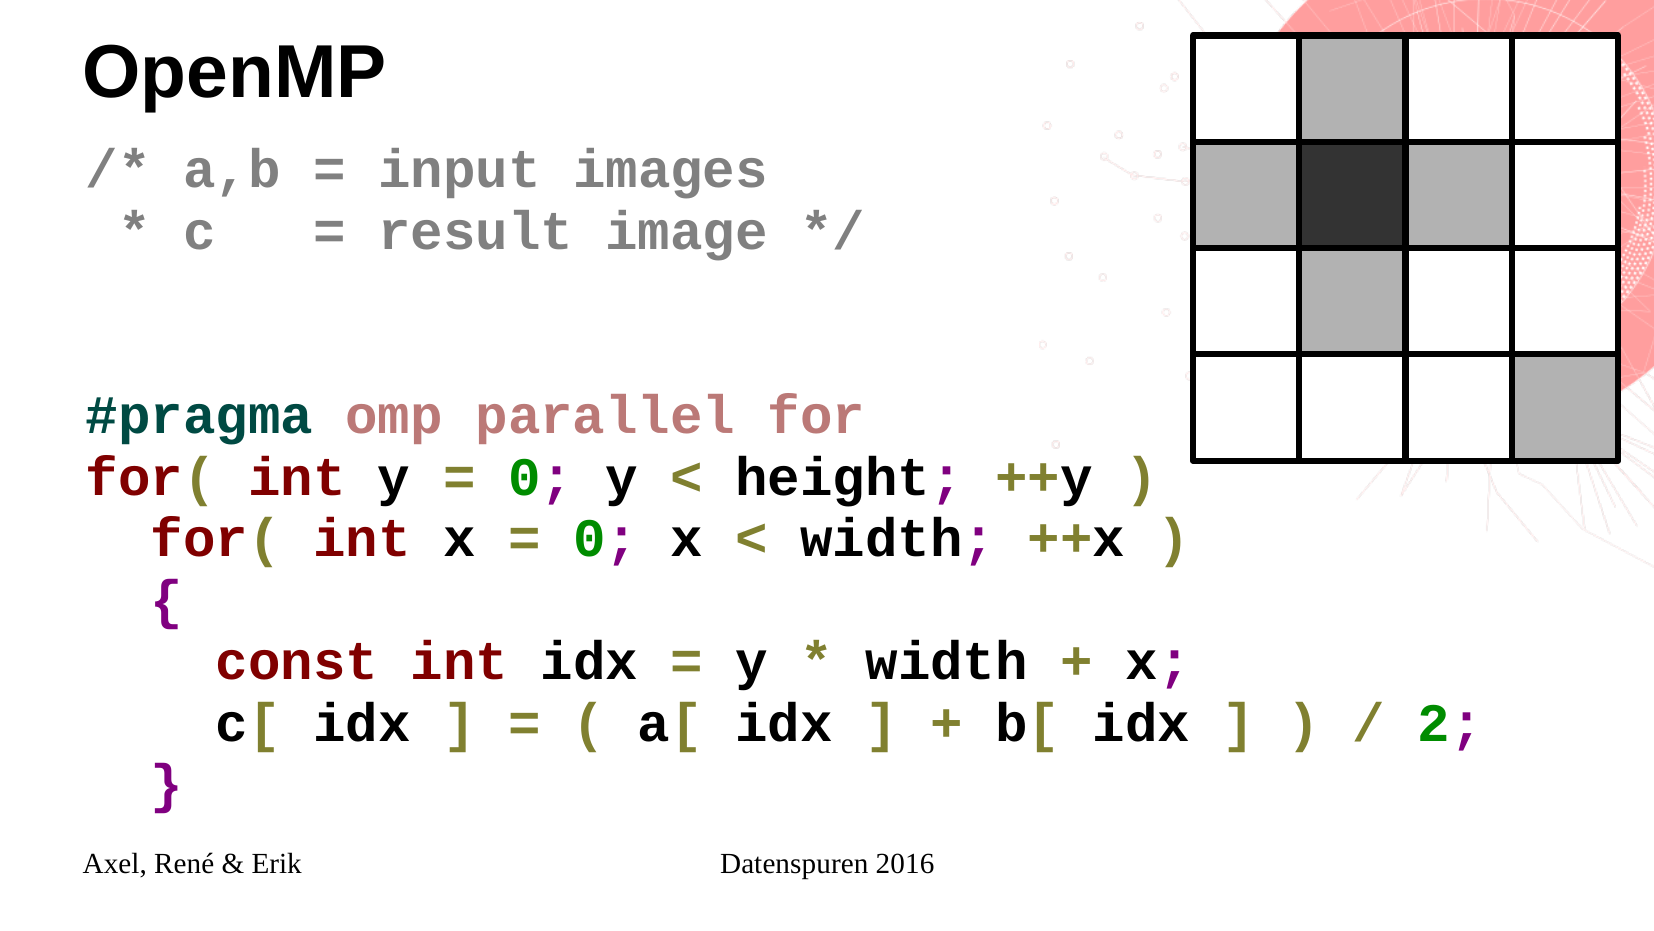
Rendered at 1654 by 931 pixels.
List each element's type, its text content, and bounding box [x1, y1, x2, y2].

title OpenMP [82, 29, 1571, 114]
text_box [1192, 35, 1619, 461]
text_box /* a,b = input images * c = result image */ #pragma omp parallel for for( int y = 0; y < height; ++y ) for( int x = 0; x < width; ++x ) { const int idx = y * width + x; c[ idx ] = ( a[ idx ] + b[ idx ] ) / 2; } [70, 135, 1498, 827]
